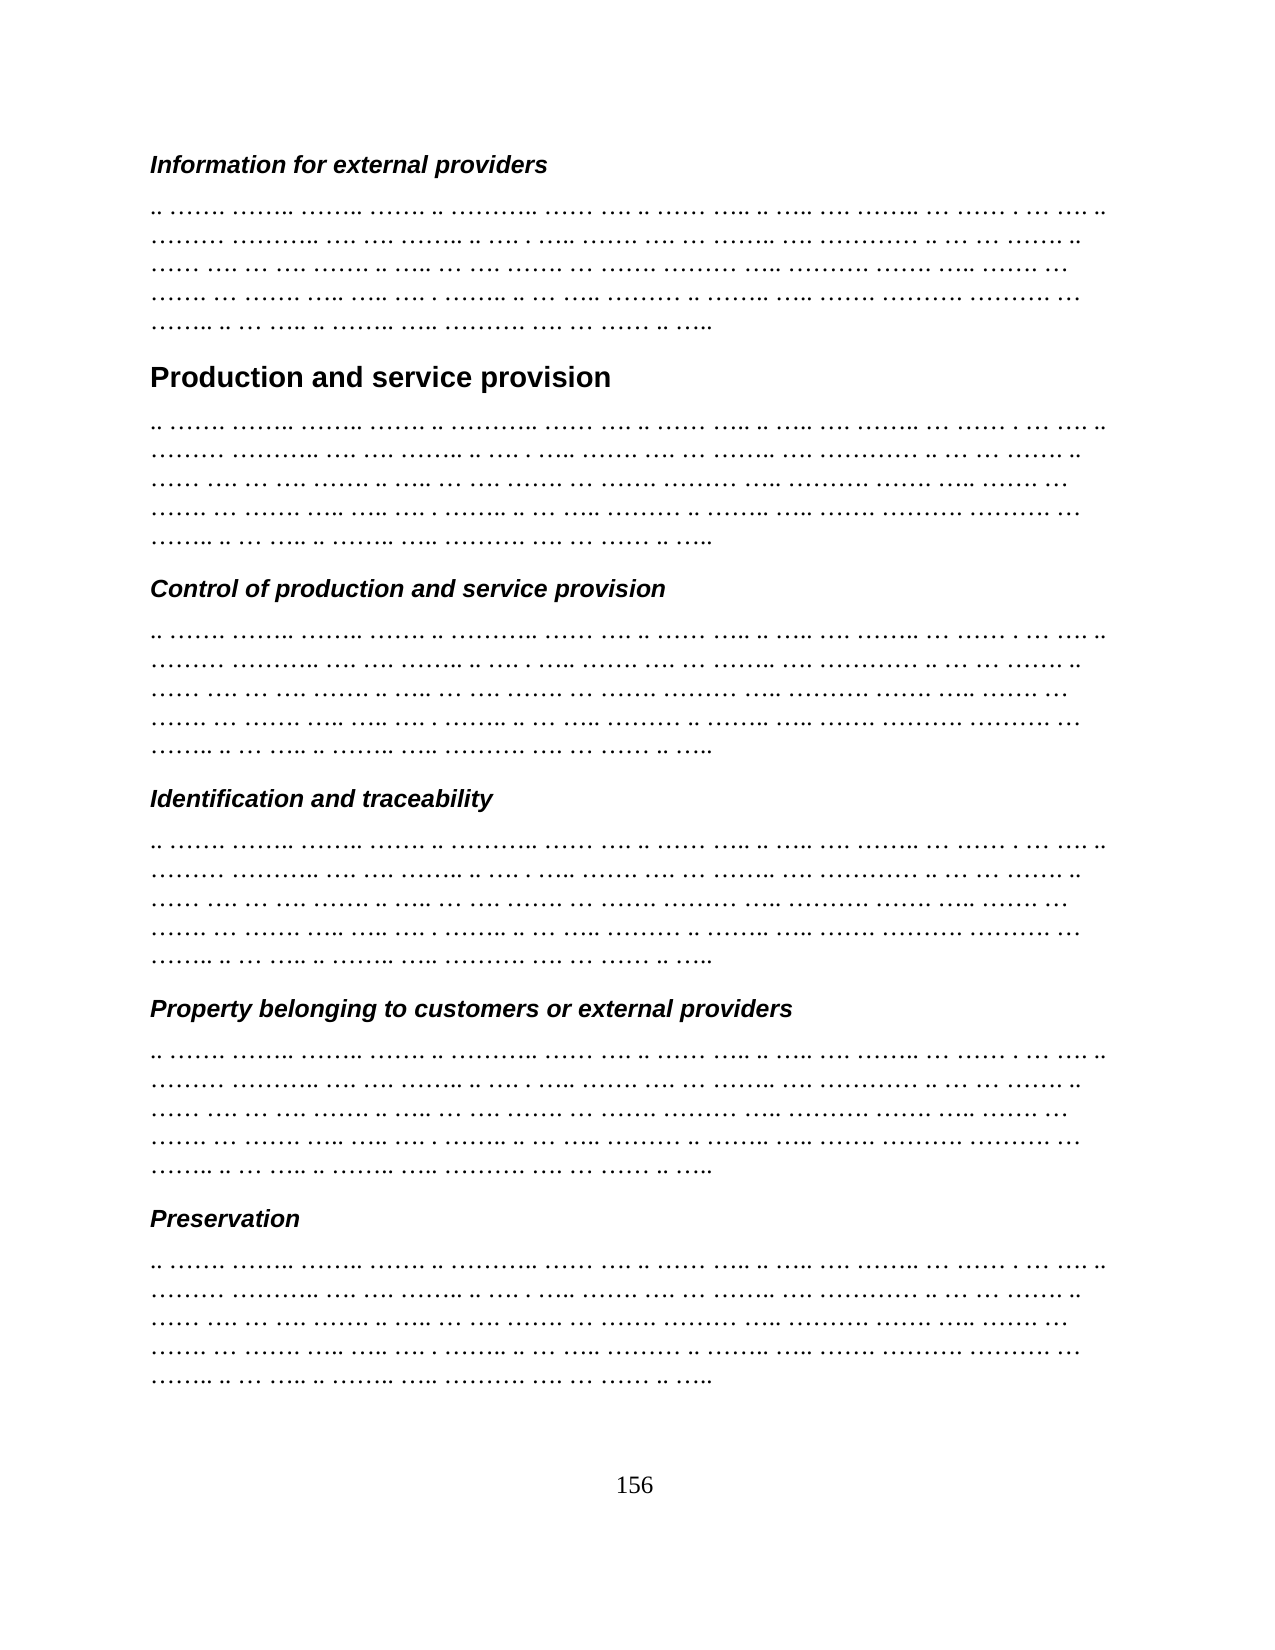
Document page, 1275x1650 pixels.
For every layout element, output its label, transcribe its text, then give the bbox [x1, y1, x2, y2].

text .. ……. …….. …….. ……. .. ……….. …… …. .. …… ….. .. ….. …. …….. … …… . … …. .. ……… ……….. …. …. …….. .. …. . ….. ……. …. … …….. …. ………… .. … … ……. .. …… …. … …. ……. .. ….. … …. ……. … ……. ……… ….. ………. ……. ….. ……. … ……. … ……. ….. ….. …. . …….. .. … ….. ……… .. …….. ….. ……. ………. ………. … …….. .. … ….. .. …….. ….. ………. …. … …… .. ….. [150, 191, 1125, 335]
subtitle Information for external providers [150, 150, 1125, 178]
text .. ……. …….. …….. ……. .. ……….. …… …. .. …… ….. .. ….. …. …….. … …… . … …. .. ……… ……….. …. …. …….. .. …. . ….. ……. …. … …….. …. ………… .. … … ……. .. …… …. … …. ……. .. ….. … …. ……. … ……. ……… ….. ………. ……. ….. ……. … ……. … ……. ….. ….. …. . …….. .. … ….. ……… .. …….. ….. ……. ………. ………. … …….. .. … ….. .. …….. ….. ………. …. … …… .. ….. [150, 616, 1125, 759]
text .. ……. …….. …….. ……. .. ……….. …… …. .. …… ….. .. ….. …. …….. … …… . … …. .. ……… ……….. …. …. …….. .. …. . ….. ……. …. … …….. …. ………… .. … … ……. .. …… …. … …. ……. .. ….. … …. ……. … ……. ……… ….. ………. ……. ….. ……. … ……. … ……. ….. ….. …. . …….. .. … ….. ……… .. …….. ….. ……. ………. ………. … …….. .. … ….. .. …….. ….. ………. …. … …… .. ….. [150, 1035, 1125, 1179]
text .. ……. …….. …….. ……. .. ……….. …… …. .. …… ….. .. ….. …. …….. … …… . … …. .. ……… ……….. …. …. …….. .. …. . ….. ……. …. … …….. …. ………… .. … … ……. .. …… …. … …. ……. .. ….. … …. ……. … ……. ……… ….. ………. ……. ….. ……. … ……. … ……. ….. ….. …. . …….. .. … ….. ……… .. …….. ….. ……. ………. ………. … …….. .. … ….. .. …….. ….. ………. …. … …… .. ….. [150, 1245, 1125, 1389]
subtitle Preservation [150, 1204, 1125, 1232]
subtitle Identification and traceability [150, 784, 1125, 813]
subtitle Control of production and service provision [150, 574, 1125, 603]
text .. ……. …….. …….. ……. .. ……….. …… …. .. …… ….. .. ….. …. …….. … …… . … …. .. ……… ……….. …. …. …….. .. …. . ….. ……. …. … …….. …. ………… .. … … ……. .. …… …. … …. ……. .. ….. … …. ……. … ……. ……… ….. ………. ……. ….. ……. … ……. … ……. ….. ….. …. . …….. .. … ….. ……… .. …….. ….. ……. ………. ………. … …….. .. … ….. .. …….. ….. ………. …. … …… .. ….. [150, 406, 1125, 549]
subtitle Production and service provision [150, 360, 1125, 393]
subtitle Property belonging to customers or external providers [150, 994, 1125, 1023]
text .. ……. …….. …….. ……. .. ……….. …… …. .. …… ….. .. ….. …. …….. … …… . … …. .. ……… ……….. …. …. …….. .. …. . ….. ……. …. … …….. …. ………… .. … … ……. .. …… …. … …. ……. .. ….. … …. ……. … ……. ……… ….. ………. ……. ….. ……. … ……. … ……. ….. ….. …. . …….. .. … ….. ……… .. …….. ….. ……. ………. ………. … …….. .. … ….. .. …….. ….. ………. …. … …… .. ….. [150, 825, 1125, 969]
